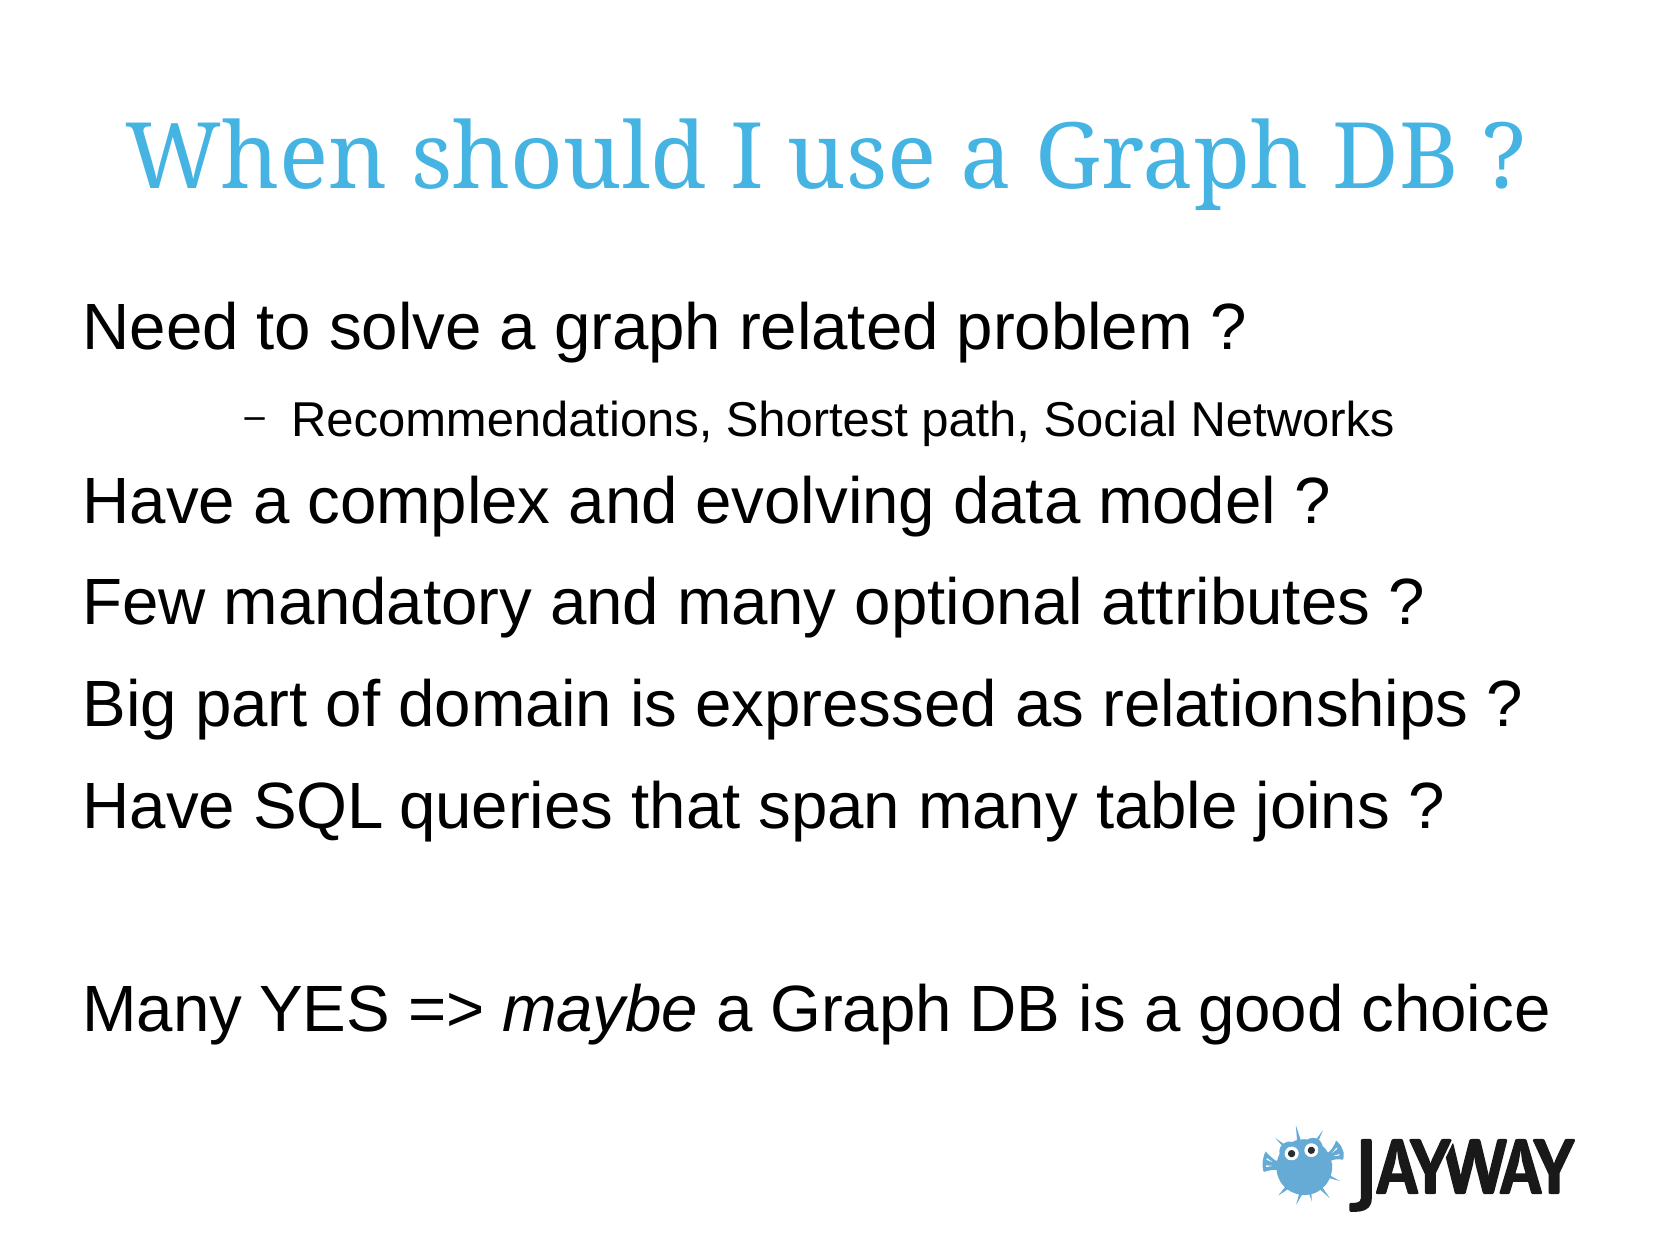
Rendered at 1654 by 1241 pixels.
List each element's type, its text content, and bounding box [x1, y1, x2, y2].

list Need to solve a graph related problem ? Recommendations, Shortest path, Social Networks Have a complex and evolving data model ? Few mandatory and many optional attributes ? Big part of domain is expressed as relationships ? Have SQL queries that span many table joins ? Many YES => maybe a Graph DB is a good choice [82, 290, 1571, 1109]
title When should I use a Graph DB ? [82, 56, 1571, 250]
